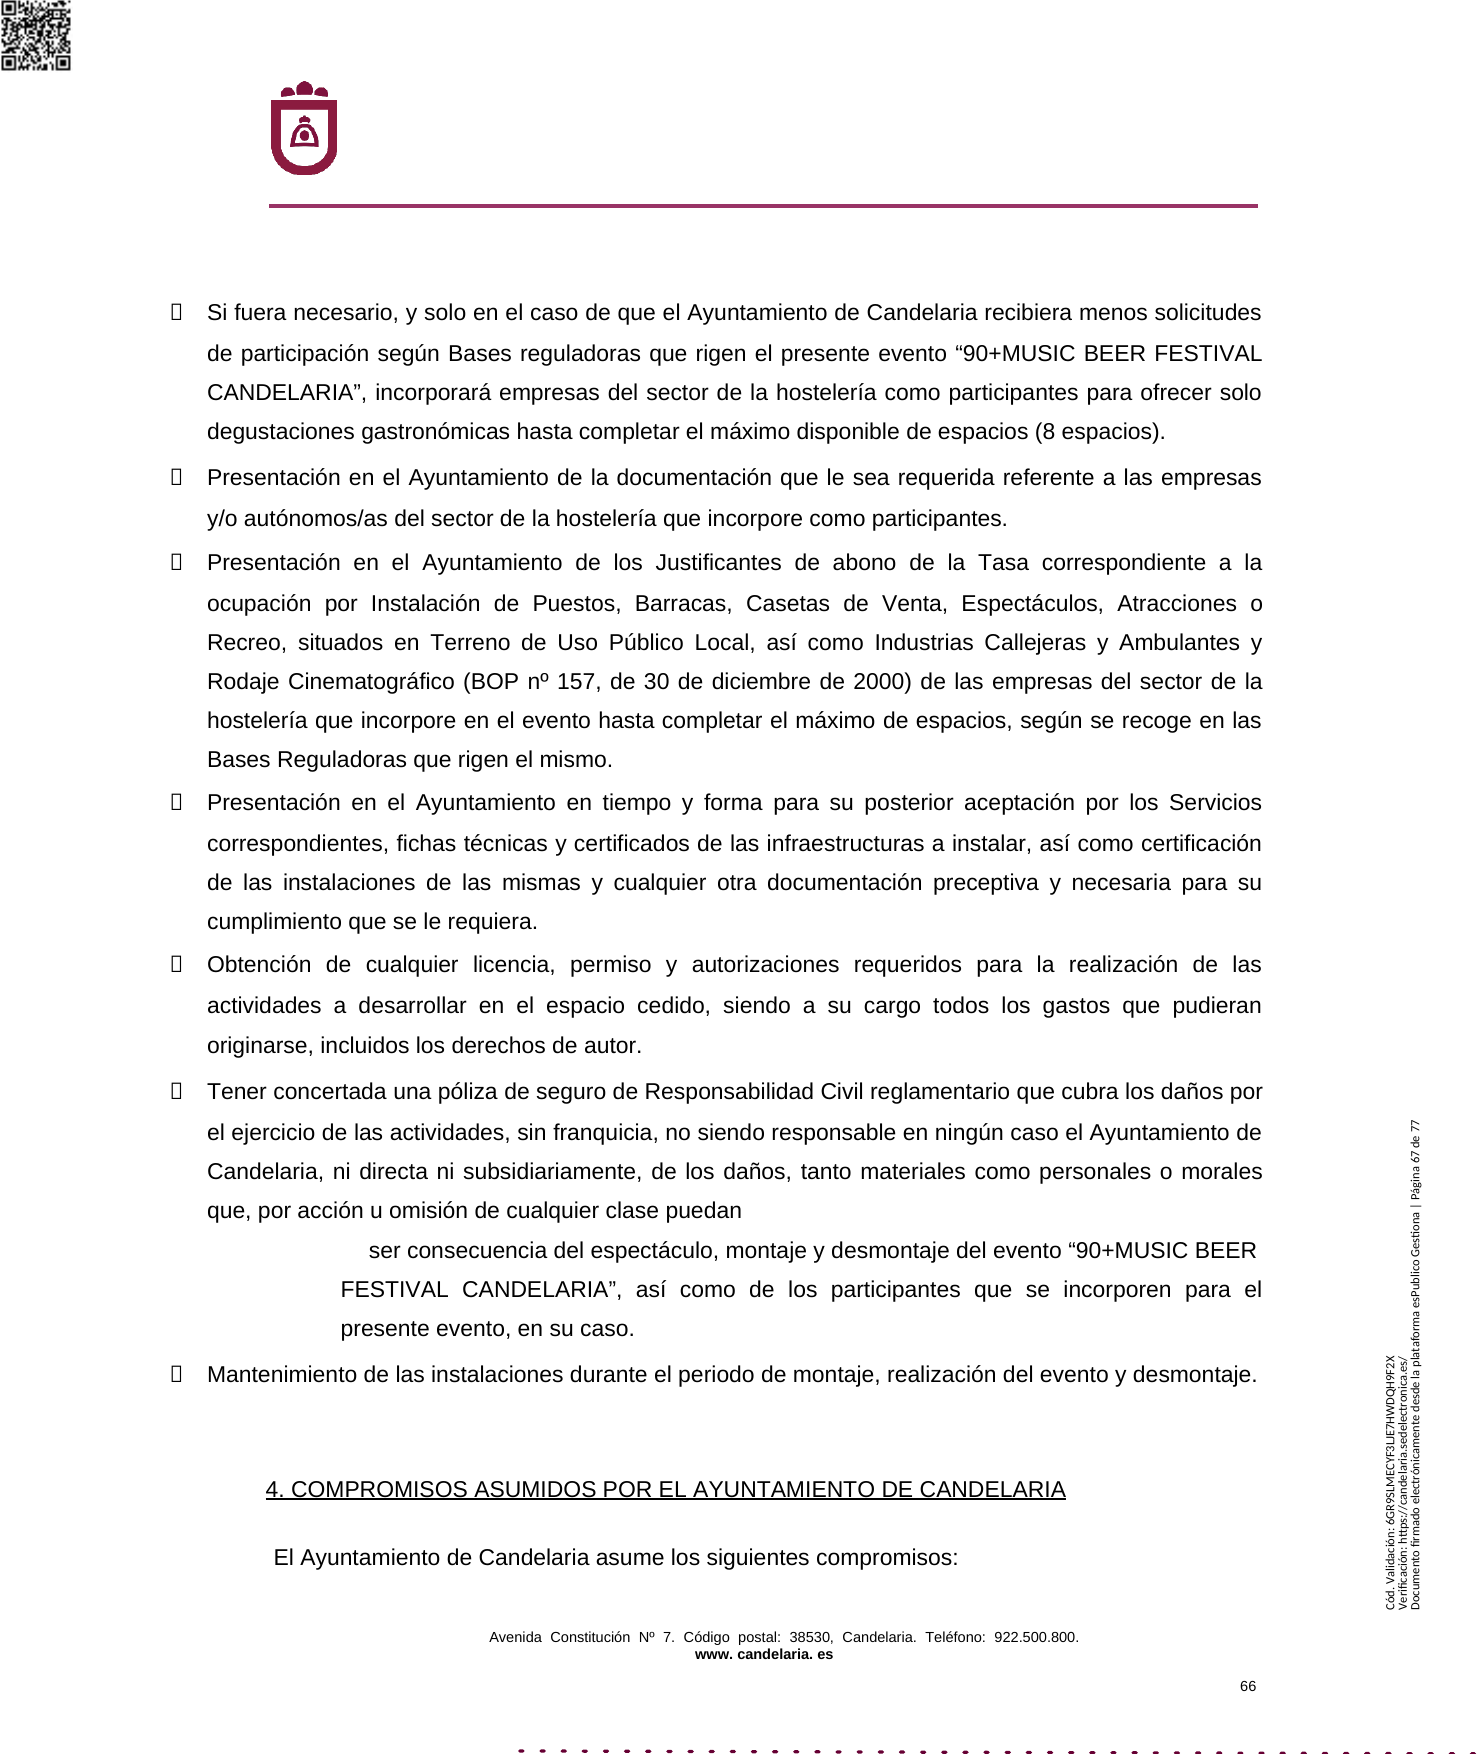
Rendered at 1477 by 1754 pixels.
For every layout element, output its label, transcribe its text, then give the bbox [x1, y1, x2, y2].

text El Ayuntamiento de Candelaria asume los siguientes compromisos: [267, 1543, 1263, 1570]
list Mantenimiento de las instalaciones durante el periodo de montaje, realización del evento y desmontaje. [169, 1358, 1263, 1389]
subtitle 4. COMPROMISOS ASUMIDOS POR EL AYUNTAMIENTO DE CANDELARIA [265, 1476, 1269, 1502]
text FESTIVAL CANDELARIA”, así como de los participantes que se incorporen para el presente evento, en su caso. [340, 1276, 1263, 1341]
list Presentación en el Ayuntamiento de la documentación que le sea requerida referente a las empresas y/o autónomos/as del sector de la hostelería que incorpore como participantes. [169, 461, 1263, 532]
list Tener concertada una póliza de seguro de Responsabilidad Civil reglamentario que cubra los daños por el ejercicio de las actividades, sin franquicia, no siendo responsable en ningún caso el Ayuntamiento de Candelaria, ni directa ni subsidiariamente, de los daños, tanto materiales como personales o morales que, por acción u omisión de cualquier clase puedan [169, 1074, 1263, 1223]
text ser consecuencia del espectáculo, montaje y desmontaje del evento “90+MUSIC BEER [207, 1237, 1263, 1263]
list Si fuera necesario, y solo en el caso de que el Ayuntamiento de Candelaria recibiera menos solicitudes de participación según Bases reguladoras que rigen el presente evento “90+MUSIC BEER FESTIVAL CANDELARIA”, incorporará empresas del sector de la hostelería como participantes para ofrecer solo degustaciones gastronómicas hasta completar el máximo disponible de espacios (8 espacios). [169, 296, 1263, 444]
list Presentación en el Ayuntamiento de los Justificantes de abono de la Tasa correspondiente a la ocupación por Instalación de Puestos, Barracas, Casetas de Venta, Espectáculos, Atracciones o Recreo, situados en Terreno de Uso Público Local, así como Industrias Callejeras y Ambulantes y Rodaje Cinematográfico (BOP nº 157, de 30 de diciembre de 2000) de las empresas del sector de la hostelería que incorpore en el evento hasta completar el máximo de espacios, según se recoge en las Bases Reguladoras que rigen el mismo. [169, 546, 1263, 773]
list Presentación en el Ayuntamiento en tiempo y forma para su posterior aceptación por los Servicios correspondientes, fichas técnicas y certificados de las infraestructuras a instalar, así como certificación de las instalaciones de las mismas y cualquier otra documentación preceptiva y necesaria para su cumplimiento que se le requiera. [169, 786, 1263, 934]
list Obtención de cualquier licencia, permiso y autorizaciones requeridos para la realización de las actividades a desarrollar en el espacio cedido, siendo a su cargo todos los gastos que pudieran originarse, incluidos los derechos de autor. [169, 948, 1263, 1058]
